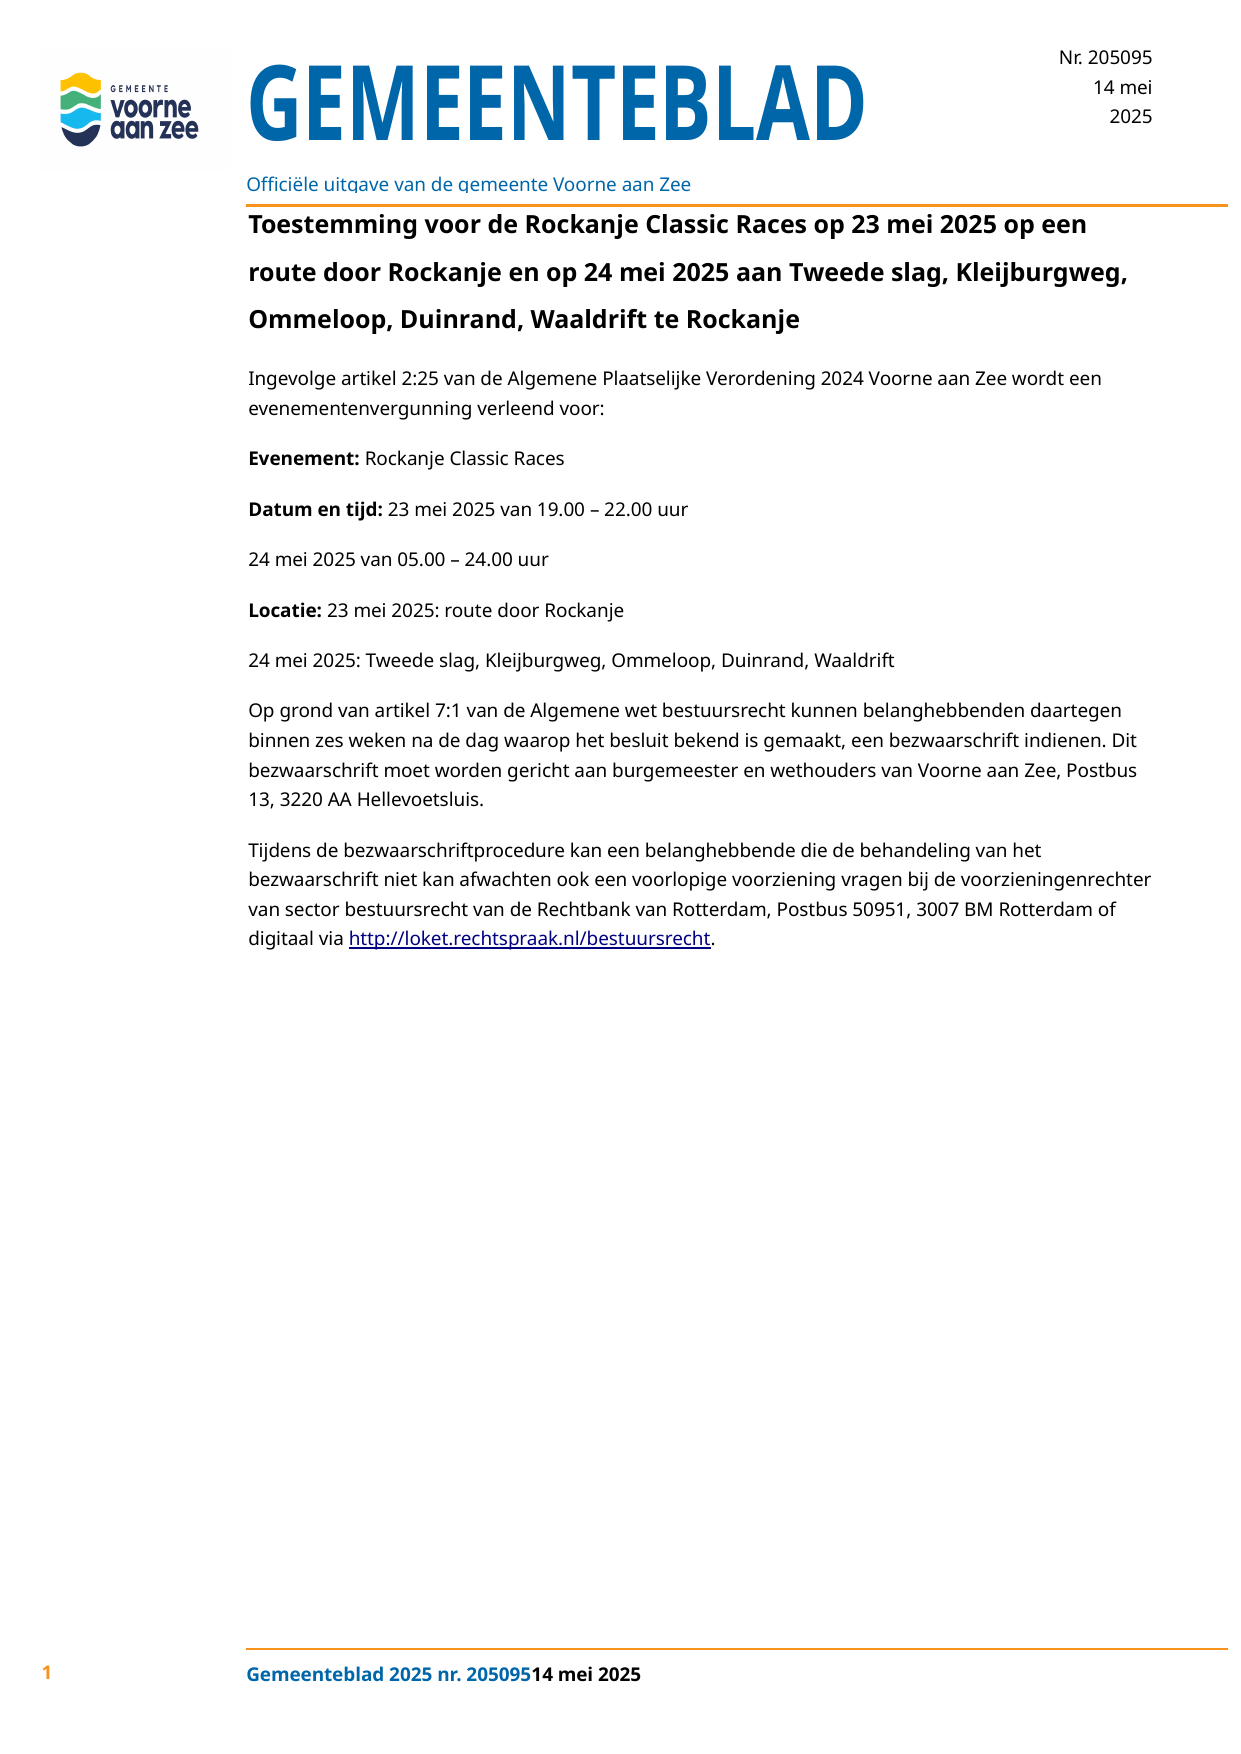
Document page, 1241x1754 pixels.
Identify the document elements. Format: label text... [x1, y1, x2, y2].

text Op grond van artikel 7:1 van de Algemene wet bestuursrecht kunnen belanghebbenden daartegen binnen zes weken na de dag waarop het besluit bekend is gemaakt, een bezwaarschrift indienen. Dit bezwaarschrift moet worden gericht aan burgemeester en wethouders van Voorne aan Zee, Postbus 13, 3220 AA Hellevoetsluis. [248, 698, 1152, 812]
text 24 mei 2025: Tweede slag, Kleijburgweg, Ommeloop, Duinrand, Waaldrift [248, 647, 1152, 673]
text Locatie: 23 mei 2025: route door Rockanje [248, 597, 1152, 622]
text Evenement: Rockanje Classic Races [248, 446, 1152, 471]
text Ingevolge artikel 2:25 van de Algemene Plaatselijke Verordening 2024 Voorne aan Zee wordt een evenementenvergunning verleend voor: [248, 366, 1152, 421]
picture [41, 47, 231, 172]
text 24 mei 2025 van 05.00 – 24.00 uur [248, 546, 1152, 572]
text Tijdens de bezwaarschriftprocedure kan een belanghebbende die de behandeling van het bezwaarschrift niet kan afwachten ook een voorlopige voorziening vragen bij de voorzieningenrechter van sector bestuursrecht van de Rechtbank van Rotterdam, Postbus 50951, 3007 BM Rotterdam of digitaal via http://loket.rechtspraak.nl/bestuursrecht. [248, 837, 1152, 951]
text Datum en tijd: 23 mei 2025 van 19.00 – 22.00 uur [248, 496, 1152, 522]
text Toestemming voor de Rockanje Classic Races op 23 mei 2025 op een route door Rockanje en op 24 mei 2025 aan Tweede slag, Kleijburgweg, Ommeloop, Duinrand, Waaldrift te Rockanje [248, 207, 1152, 336]
